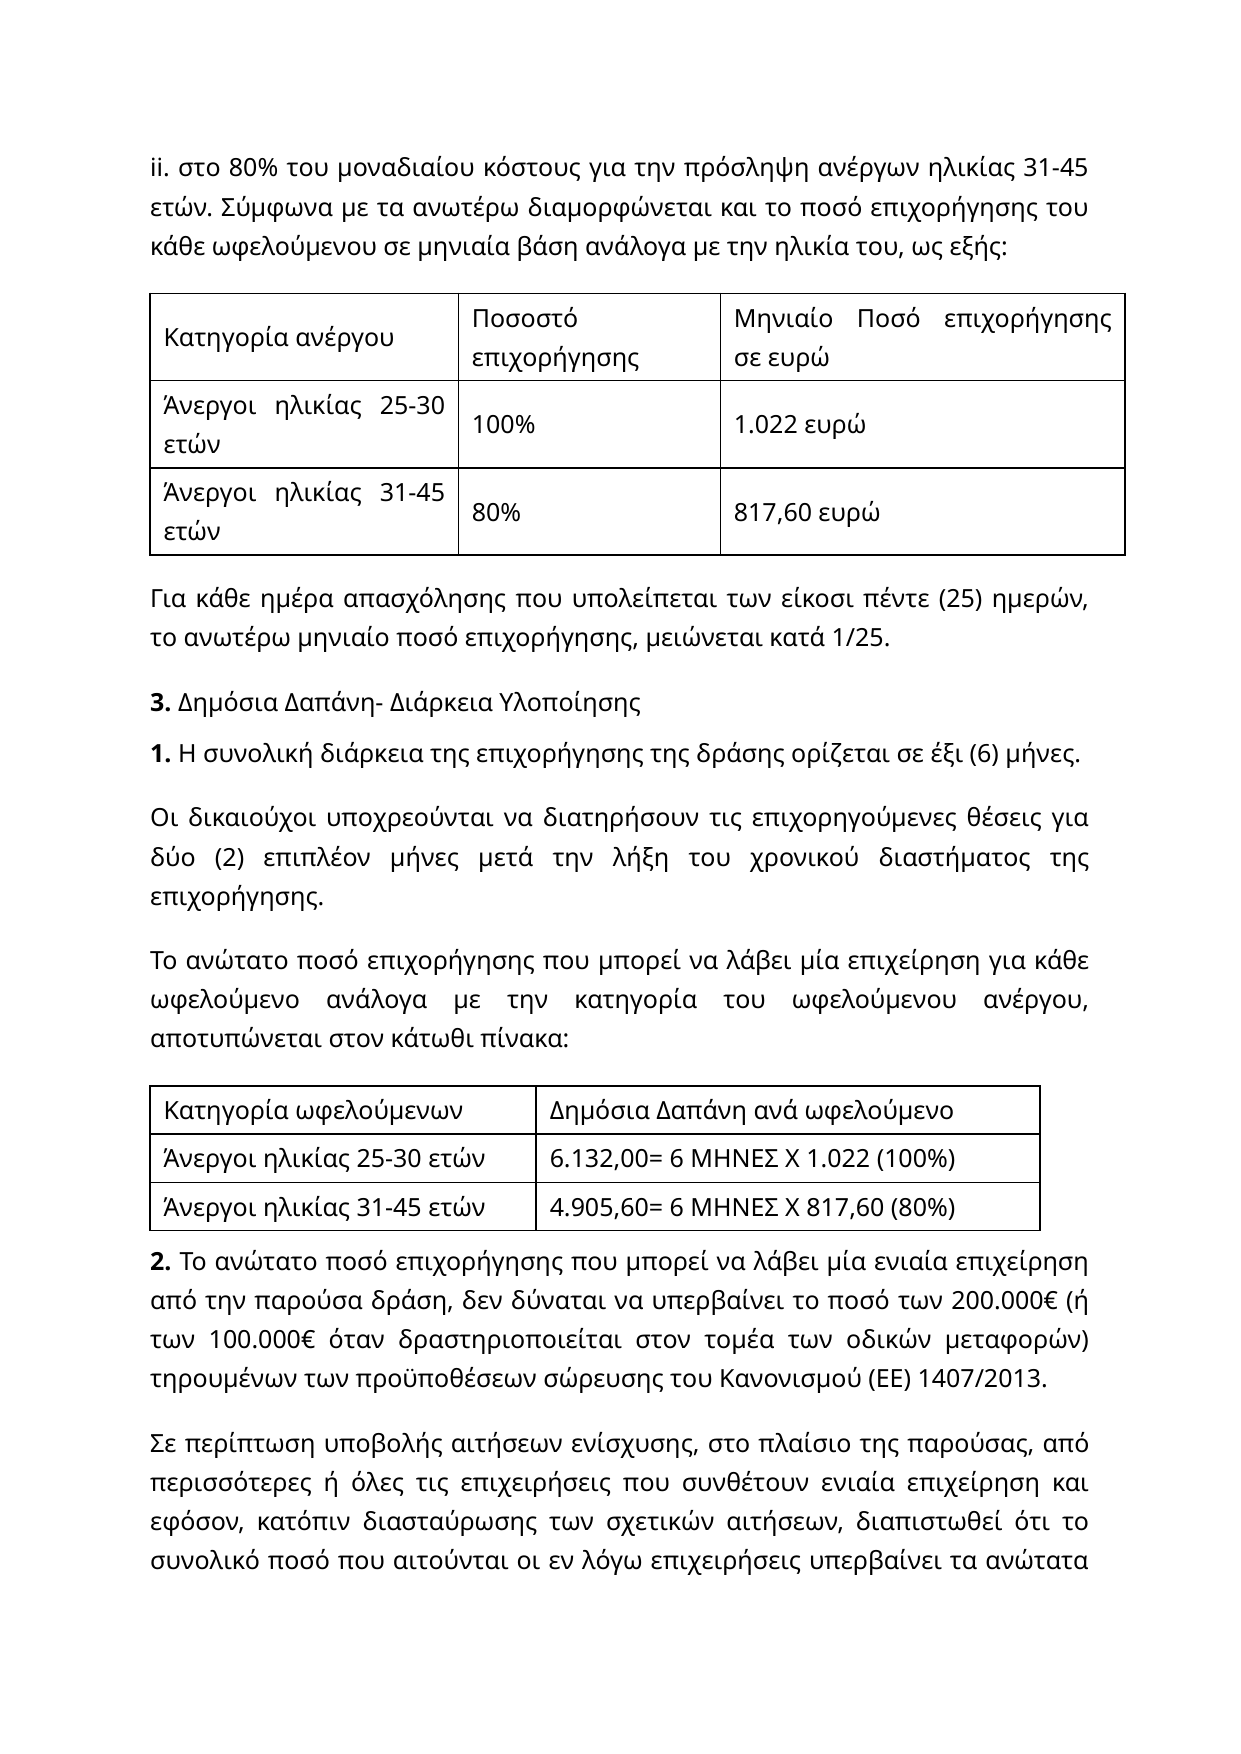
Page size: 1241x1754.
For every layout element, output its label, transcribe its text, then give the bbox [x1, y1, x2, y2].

text Το ανώτατο ποσό επιχορήγησης που μπορεί να λάβει μία επιχείρηση για κάθε ωφελούμενο ανάλογα με την κατηγορία του ωφελούμενου ανέργου, αποτυπώνεται στον κάτωθι πίνακα: [150, 943, 1090, 1055]
table_header Μηνιαίο Ποσό επιχορήγησης σε ευρώ [721, 294, 1124, 380]
table_cell 1.022 ευρώ [721, 381, 1124, 467]
table_cell Άνεργοι ηλικίας 31-45 ετών [151, 469, 458, 554]
text Σε περίπτωση υποβολής αιτήσεων ενίσχυσης, στο πλαίσιο της παρούσας, από περισσότερες ή όλες τις επιχειρήσεις που συνθέτουν ενιαία επιχείρηση και εφόσον, κατόπιν διασταύρωσης των σχετικών αιτήσεων, διαπιστωθεί ότι το συνολικό ποσό που αιτούνται οι εν λόγω επιχειρήσεις υπερβαίνει τα ανώτατα [150, 1425, 1090, 1577]
table_header Ποσοστό επιχορήγησης [459, 294, 720, 380]
table_cell Άνεργοι ηλικίας 25-30 ετών [151, 1135, 535, 1181]
text Για κάθε ημέρα απασχόλησης που υπολείπεται των είκοσι πέντε (25) ημερών, το ανωτέρω μηνιαίο ποσό επιχορήγησης, μειώνεται κατά 1/25. [150, 581, 1090, 654]
table_cell Άνεργοι ηλικίας 31-45 ετών [151, 1183, 535, 1229]
table_header Δημόσια Δαπάνη ανά ωφελούμενο [537, 1087, 1039, 1133]
table_cell 6.132,00= 6 ΜΗΝΕΣ Χ 1.022 (100%) [537, 1135, 1039, 1181]
text 3. Δημόσια Δαπάνη- Διάρκεια Υλοποίησης [150, 684, 1090, 718]
table_cell Άνεργοι ηλικίας 25-30 ετών [151, 381, 458, 467]
text 2. Το ανώτατο ποσό επιχορήγησης που μπορεί να λάβει μία ενιαία επιχείρηση από την παρούσα δράση, δεν δύναται να υπερβαίνει το ποσό των 200.000€ (ή των 100.000€ όταν δραστηριοποιείται στον τομέα των οδικών μεταφορών) τηρουμένων των προϋποθέσεων σώρευσης του Κανονισμού (ΕΕ) 1407/2013. [150, 1243, 1090, 1395]
table_header Κατηγορία ωφελούμενων [151, 1087, 535, 1133]
table_cell 80% [459, 469, 720, 554]
text ii. στο 80% του μοναδιαίου κόστους για την πρόσληψη ανέργων ηλικίας 31-45 ετών. Σύμφωνα με τα ανωτέρω διαμορφώνεται και το ποσό επιχορήγησης του κάθε ωφελούμενου σε μηνιαία βάση ανάλογα με την ηλικία του, ως εξής: [150, 150, 1090, 262]
table_cell 4.905,60= 6 ΜΗΝΕΣ Χ 817,60 (80%) [537, 1183, 1039, 1229]
table_cell 100% [459, 381, 720, 467]
text 1. Η συνολική διάρκεια της επιχορήγησης της δράσης ορίζεται σε έξι (6) μήνες. [150, 736, 1090, 770]
table_cell 817,60 ευρώ [721, 469, 1124, 554]
table_header Κατηγορία ανέργου [151, 294, 458, 380]
text Οι δικαιούχοι υποχρεούνται να διατηρήσουν τις επιχορηγούμενες θέσεις για δύο (2) επιπλέον μήνες μετά την λήξη του χρονικού διαστήματος της επιχορήγησης. [150, 800, 1090, 912]
